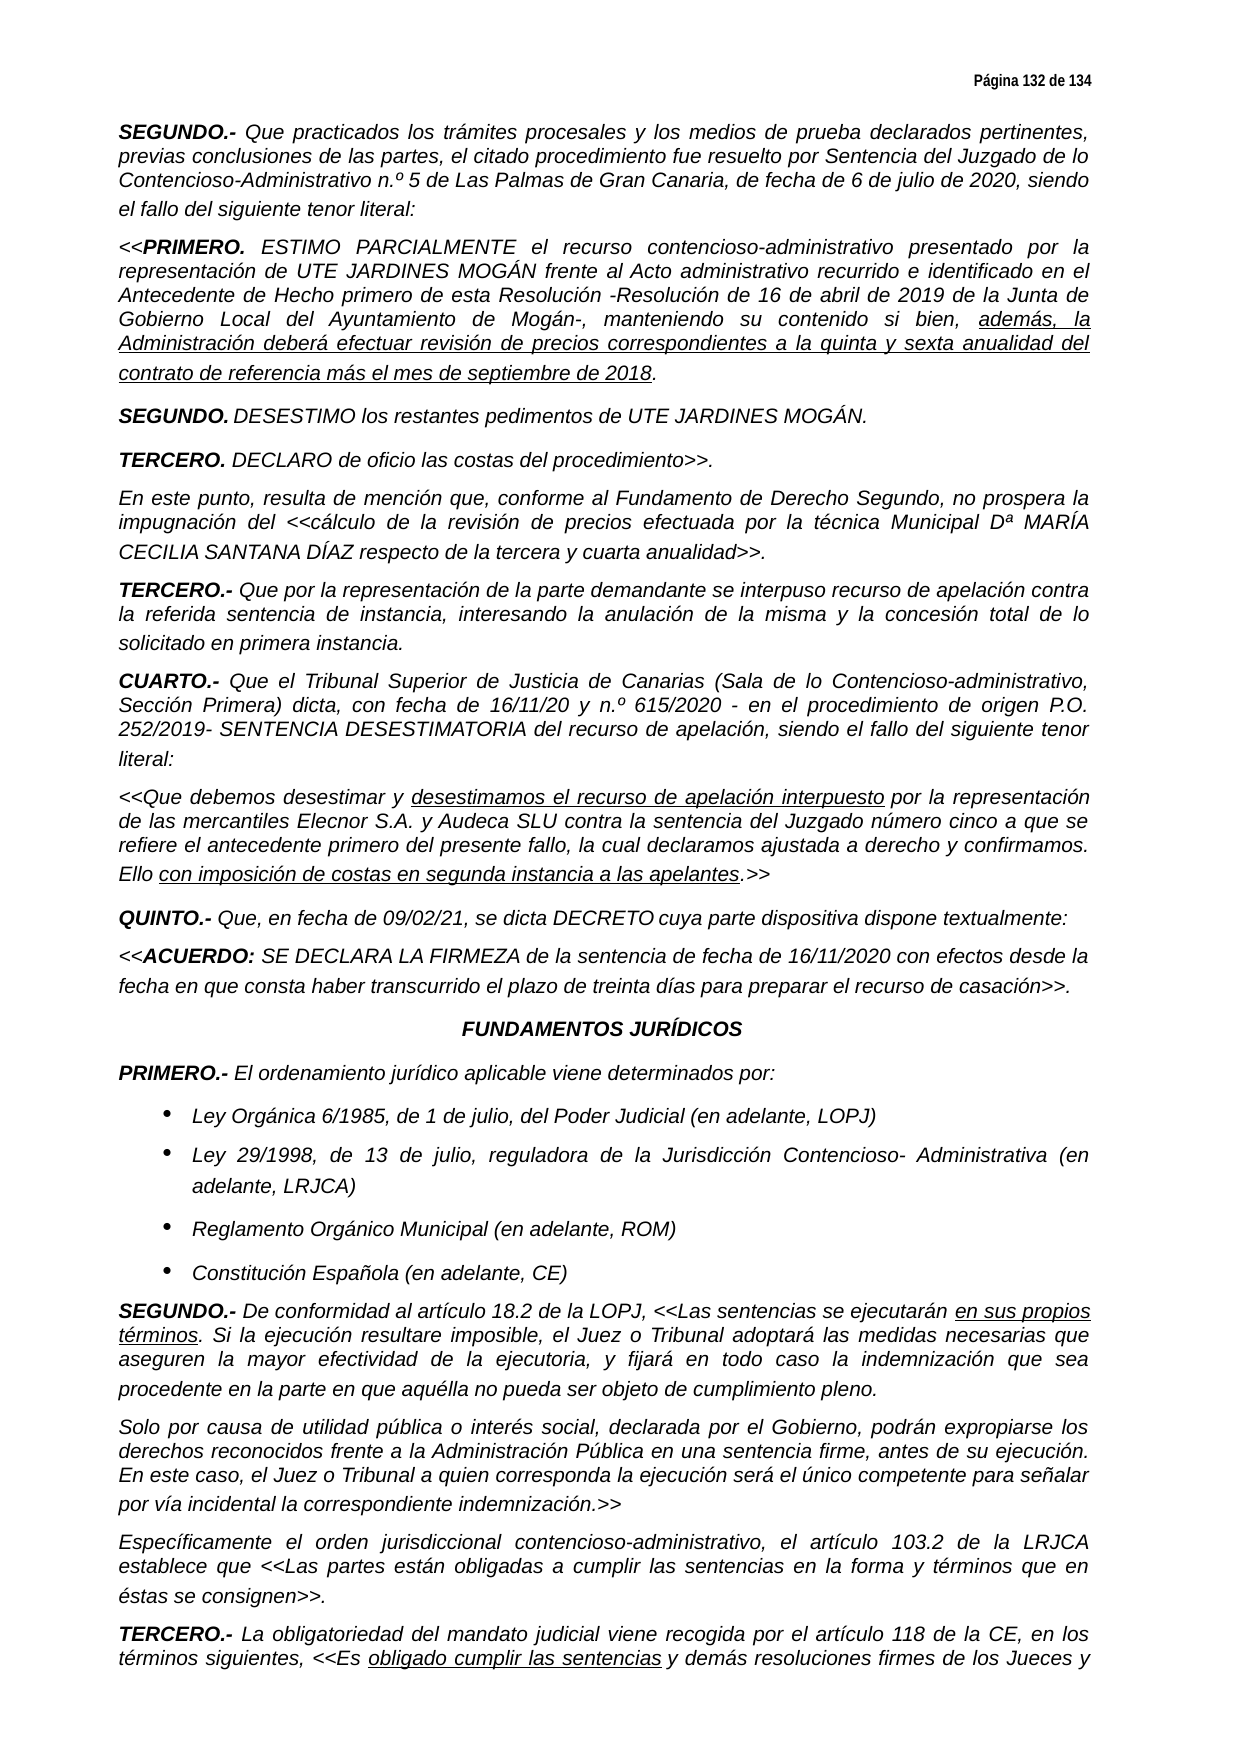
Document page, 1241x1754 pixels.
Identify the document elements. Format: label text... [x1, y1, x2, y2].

text CUARTO.- Que el Tribunal Superior de Justicia de Canarias (Sala de lo Contencioso-administrativo, Sección Primera) dicta, con fecha de 16/11/20 y n.º 615/2020 - en el procedimiento de origen P.O. 252/2019- SENTENCIA DESESTIMATORIA del recurso de apelación, siendo el fallo del siguiente tenor literal: [118, 669, 1092, 772]
text Solo por causa de utilidad pública o interés social, declarada por el Gobierno, podrán expropiarse los derechos reconocidos frente a la Administración Pública en una sentencia firme, antes de su ejecución. En este caso, el Juez o Tribunal a quien corresponda la ejecución será el único competente para señalar por vía incidental la correspondiente indemnización.>> [118, 1414, 1092, 1518]
text <<PRIMERO. ESTIMO PARCIALMENTE el recurso contencioso-administrativo presentado por la representación de UTE JARDINES MOGÁN frente al Acto administrativo recurrido e identificado en el Antecedente de Hecho primero de esta Resolución -Resolución de 16 de abril de 2019 de la Junta de Gobierno Local del Ayuntamiento de Mogán-, manteniendo su contenido si bien, además, la Administración deberá efectuar revisión de precios correspondientes a la quinta y sexta anualidad del contrato de referencia más el mes de septiembre de 2018. [118, 235, 1092, 386]
text TERCERO. DECLARO de oficio las costas del procedimiento>>. [118, 442, 1092, 473]
text PRIMERO.- El ordenamiento jurídico aplicable viene determinados por: [118, 1055, 1092, 1086]
text SEGUNDO.- Que practicados los trámites procesales y los medios de prueba declarados pertinentes, previas conclusiones de las partes, el citado procedimiento fue resuelto por Sentencia del Juzgado de lo Contencioso-Administrativo n.º 5 de Las Palmas de Gran Canaria, de fecha de 6 de julio de 2020, siendo el fallo del siguiente tenor literal: [118, 120, 1092, 223]
list Ley 29/1998, de 13 de julio, reguladora de la Jurisdicción Contencioso- Administrativa (en adelante, LRJCA) [162, 1142, 1092, 1199]
list Constitución Española (en adelante, CE) [162, 1255, 1092, 1287]
list Reglamento Orgánico Municipal (en adelante, ROM) [162, 1212, 1092, 1243]
text SEGUNDO.- De conformidad al artículo 18.2 de la LOPJ, <<Las sentencias se ejecutarán en sus propios términos. Si la ejecución resultare imposible, el Juez o Tribunal adoptará las medidas necesarias que aseguren la mayor efectividad de la ejecutoria, y fijará en todo caso la indemnización que sea procedente en la parte en que aquélla no pueda ser objeto de cumplimiento pleno. [118, 1299, 1092, 1402]
list Ley Orgánica 6/1985, de 1 de julio, del Poder Judicial (en adelante, LOPJ) [162, 1099, 1092, 1130]
text FUNDAMENTOS JURÍDICOS [118, 1011, 1092, 1042]
text En este punto, resulta de mención que, conforme al Fundamento de Derecho Segundo, no prospera la impugnación del <<cálculo de la revisión de precios efectuada por la técnica Municipal Dª MARÍA CECILIA SANTANA DÍAZ respecto de la tercera y cuarta anualidad>>. [118, 486, 1092, 565]
text QUINTO.- Que, en fecha de 09/02/21, se dicta DECRETO cuya parte dispositiva dispone textualmente: [118, 900, 1092, 931]
text <<ACUERDO: SE DECLARA LA FIRMEZA de la sentencia de fecha de 16/11/2020 con efectos desde la fecha en que consta haber transcurrido el plazo de treinta días para preparar el recurso de casación>>. [118, 944, 1092, 999]
text SEGUNDO. DESESTIMO los restantes pedimentos de UTE JARDINES MOGÁN. [118, 399, 1092, 430]
text TERCERO.- La obligatoriedad del mandato judicial viene recogida por el artículo 118 de la CE, en los términos siguientes, <<Es obligado cumplir las sentencias y demás resoluciones firmes de los Jueces y [118, 1622, 1092, 1669]
text Específicamente el orden jurisdiccional contencioso-administrativo, el artículo 103.2 de la LRJCA establece que <<Las partes están obligadas a cumplir las sentencias en la forma y términos que en éstas se consignen>>. [118, 1530, 1092, 1609]
text TERCERO.- Que por la representación de la parte demandante se interpuso recurso de apelación contra la referida sentencia de instancia, interesando la anulación de la misma y la concesión total de lo solicitado en primera instancia. [118, 577, 1092, 657]
text <<Que debemos desestimar y desestimamos el recurso de apelación interpuesto por la representación de las mercantiles Elecnor S.A. y Audeca SLU contra la sentencia del Juzgado número cinco a que se refiere el antecedente primero del presente fallo, la cual declaramos ajustada a derecho y confirmamos. Ello con imposición de costas en segunda instancia a las apelantes.>> [118, 784, 1092, 888]
